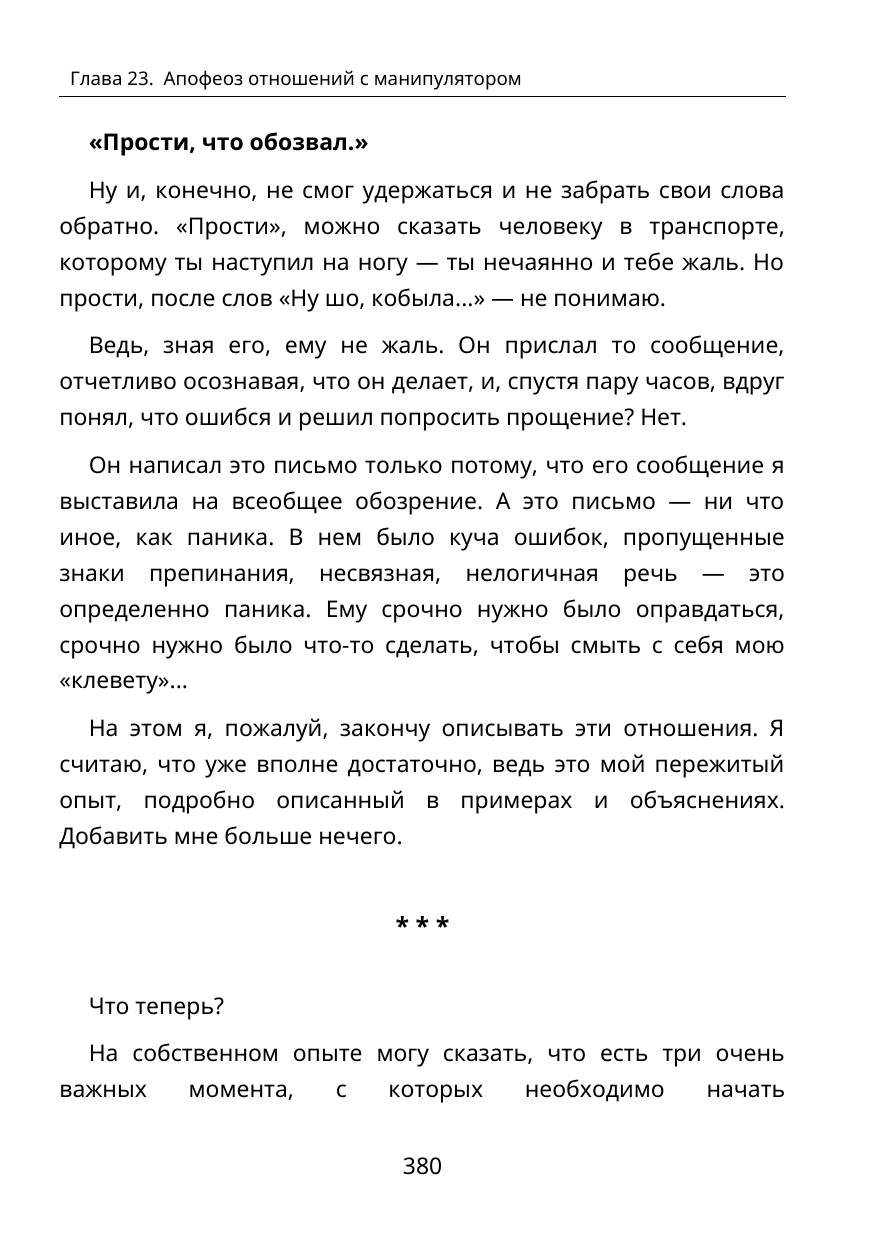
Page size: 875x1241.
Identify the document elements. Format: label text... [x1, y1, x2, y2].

text Что теперь? [59, 989, 786, 1021]
text Ведь, зная его, ему не жаль. Он прислал то сообщение, отчетливо осознавая, что он делает, и, спустя пару часов, вдруг понял, что ошибся и решил попросить прощение? Нет. [59, 329, 786, 432]
subtitle * * * [59, 909, 786, 943]
text Он написал это письмо только потому, что его сообщение я выставила на всеобщее обозрение. А это письмо — ни что иное, как паника. В нем было куча ошибок, пропущенные знаки препинания, несвязная, нелогичная речь — это определенно паника. Ему срочно нужно было оправдаться, срочно нужно было что-то сделать, чтобы смыть с себя мою «клевету»... [59, 449, 786, 696]
text «Прости, что обозвал.» [59, 126, 786, 157]
text На собственном опыте могу сказать, что есть три очень важных момента, с которых необходимо начать [59, 1037, 786, 1104]
text На этом я, пожалуй, закончу описывать эти отношения. Я считаю, что уже вполне достаточно, ведь это мой пережитый опыт, подробно описанный в примерах и объяснениях. Добавить мне больше нечего. [59, 712, 786, 851]
text Ну и, конечно, не смог удержаться и не забрать свои слова обратно. «Прости», можно сказать человеку в транспорте, которому ты наступил на ногу — ты нечаянно и тебе жаль. Но прости, после слов «Ну шо, кобыла...» — не понимаю. [59, 174, 786, 313]
